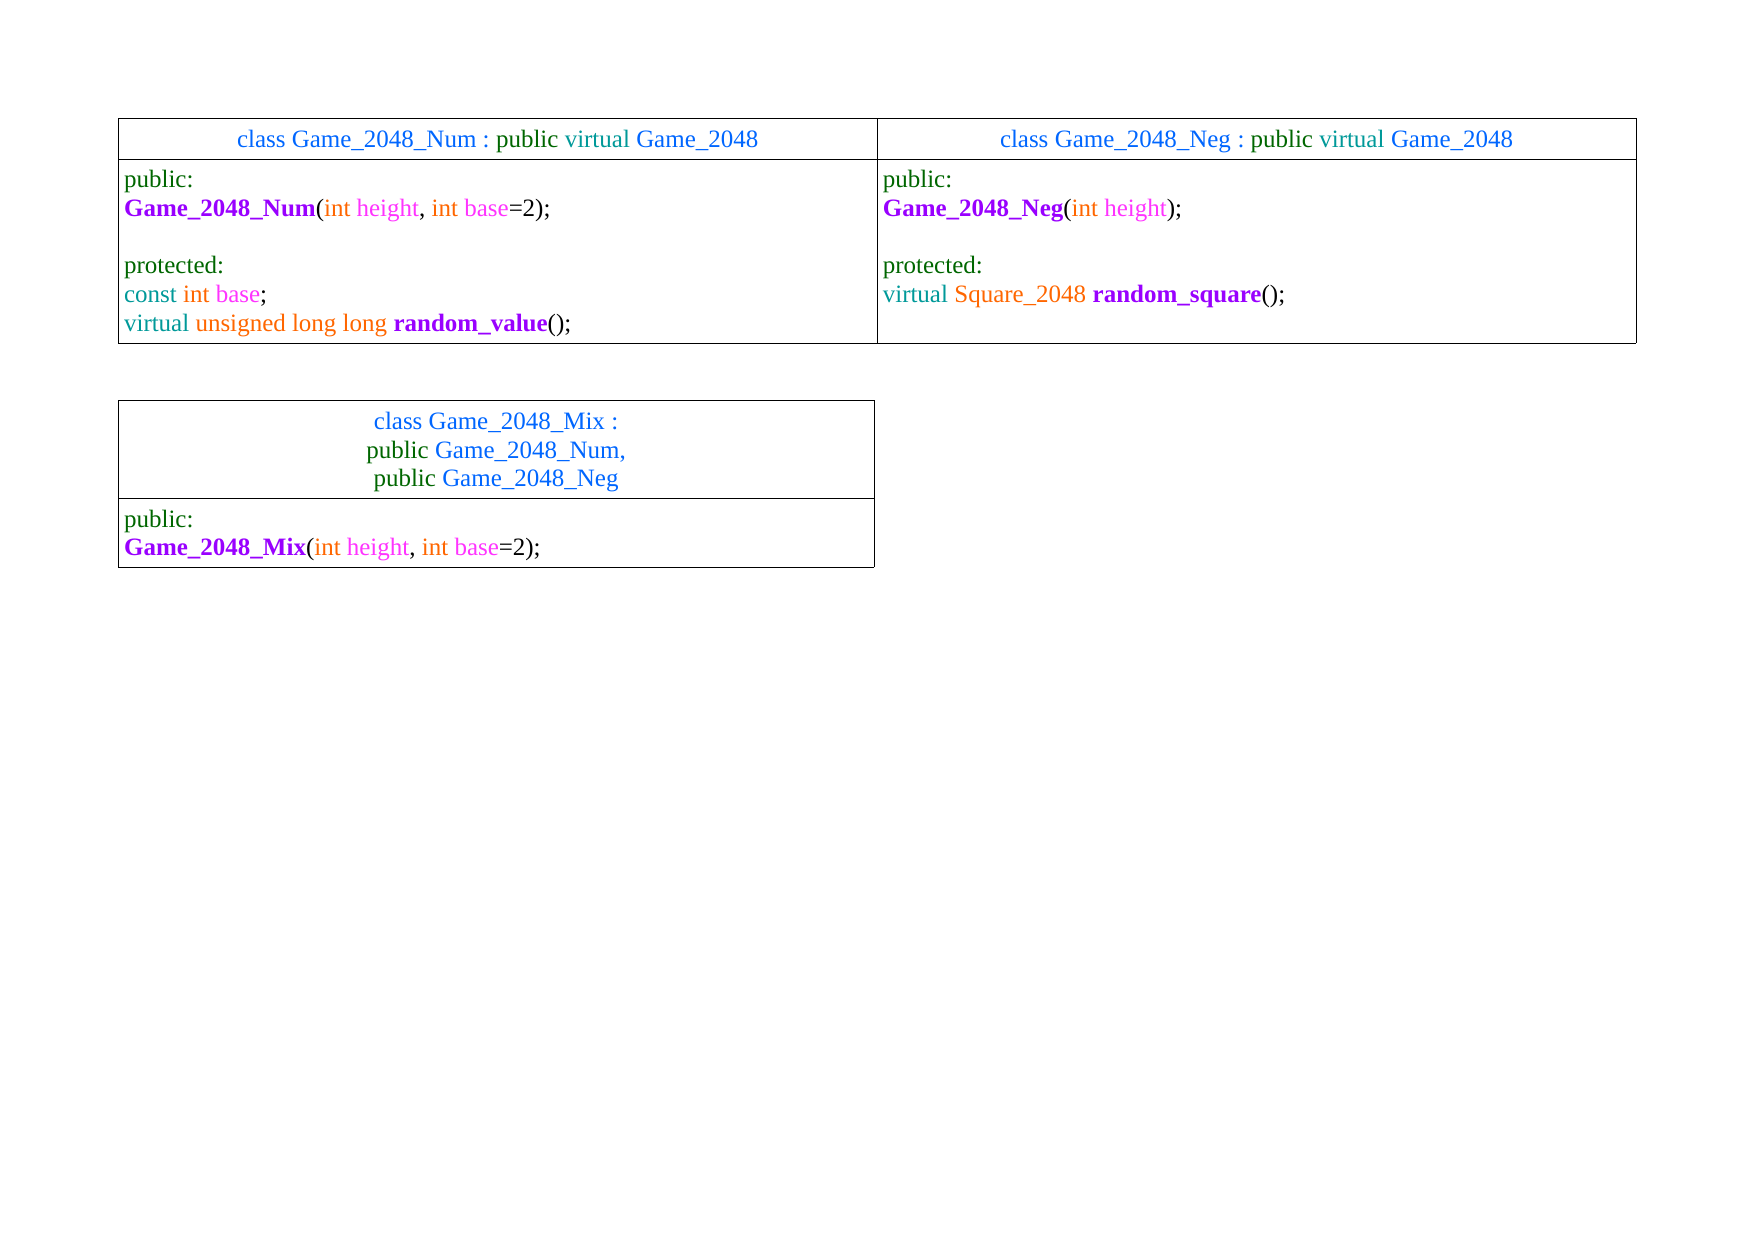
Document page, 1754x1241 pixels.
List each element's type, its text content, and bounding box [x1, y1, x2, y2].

table_header class Game_2048_Num : public virtual Game_2048 [119, 119, 877, 158]
table_cell public: Game_2048_Num(int height, int base=2); protected: const int base; virtual unsigned long long random_value(); [119, 160, 877, 342]
table_cell public: Game_2048_Mix(int height, int base=2); [119, 499, 874, 567]
table_cell public: Game_2048_Neg(int height); protected: virtual Square_2048 random_square(); [878, 160, 1636, 342]
table_header class Game_2048_Neg : public virtual Game_2048 [878, 119, 1636, 158]
table_header class Game_2048_Mix : public Game_2048_Num, public Game_2048_Neg [119, 401, 874, 498]
